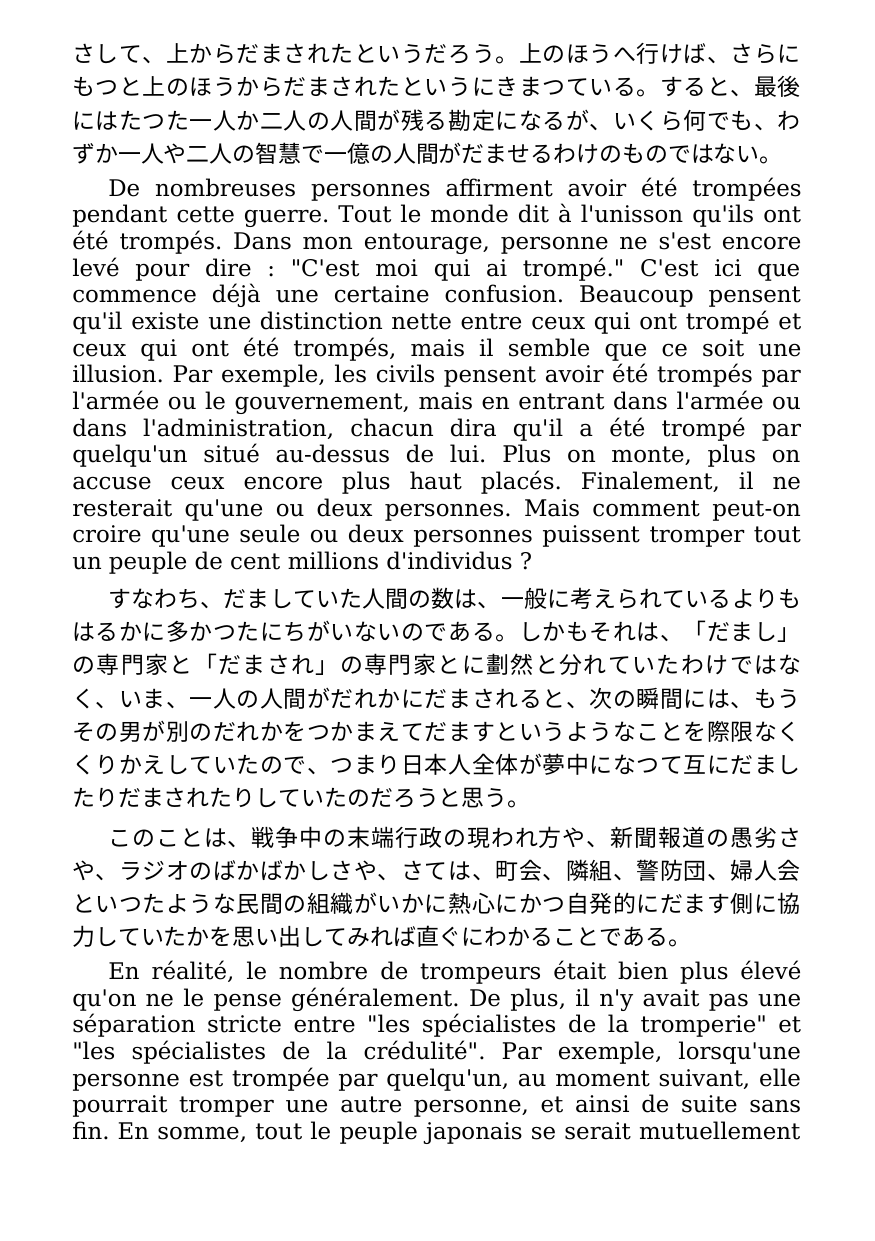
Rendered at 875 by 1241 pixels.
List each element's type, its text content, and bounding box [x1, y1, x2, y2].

text このことは、戦争中の末端行政の現われ方や、新聞報道の愚劣さや、ラジオのばかばかしさや、さては、町会、隣組、警防団、婦人会といつたような民間の組織がいかに熱心にかつ自発的にだます側に協力していたかを思い出してみれば直ぐにわかることである。 [72, 819, 802, 952]
text En réalité, le nombre de trompeurs était bien plus élevé qu'on ne le pense généralement. De plus, il n'y avait pas une séparation stricte entre "les spécialistes de la tromperie" et "les spécialistes de la crédulité". Par exemple, lorsqu'une personne est trompée par quelqu'un, au moment suivant, elle pourrait tromper une autre personne, et ainsi de suite sans fin. En somme, tout le peuple japonais se serait mutuellement [72, 958, 802, 1145]
text さして、上からだまされたというだろう。上のほうへ行けば、さらにもつと上のほうからだまされたというにきまつている。すると、最後にはたつた一人か二人の人間が残る勘定になるが、いくら何でも、わずか一人や二人の智慧で一億の人間がだませるわけのものではない。 [72, 36, 802, 169]
text De nombreuses personnes affirment avoir été trompées pendant cette guerre. Tout le monde dit à l'unisson qu'ils ont été trompés. Dans mon entourage, personne ne s'est encore levé pour dire : "C'est moi qui ai trompé." C'est ici que commence déjà une certaine confusion. Beaucoup pensent qu'il existe une distinction nette entre ceux qui ont trompé et ceux qui ont été trompés, mais il semble que ce soit une illusion. Par exemple, les civils pensent avoir été trompés par l'armée ou le gouvernement, mais en entrant dans l'armée ou dans l'administration, chacun dira qu'il a été trompé par quelqu'un situé au-dessus de lui. Plus on monte, plus on accuse ceux encore plus haut placés. Finalement, il ne resterait qu'une ou deux personnes. Mais comment peut-on croire qu'une seule ou deux personnes puissent tromper tout un peuple de cent millions d'individus ? [72, 175, 802, 575]
text すなわち、だましていた人間の数は、一般に考えられているよりもはるかに多かつたにちがいないのである。しかもそれは、「だまし」の専門家と「だまされ」の専門家とに劃然と分れていたわけではなく、いま、一人の人間がだれかにだまされると、次の瞬間には、もうその男が別のだれかをつかまえてだますというようなことを際限なくくりかえしていたので、つまり日本人全体が夢中になつて互にだましたりだまされたりしていたのだろうと思う。 [72, 581, 802, 813]
